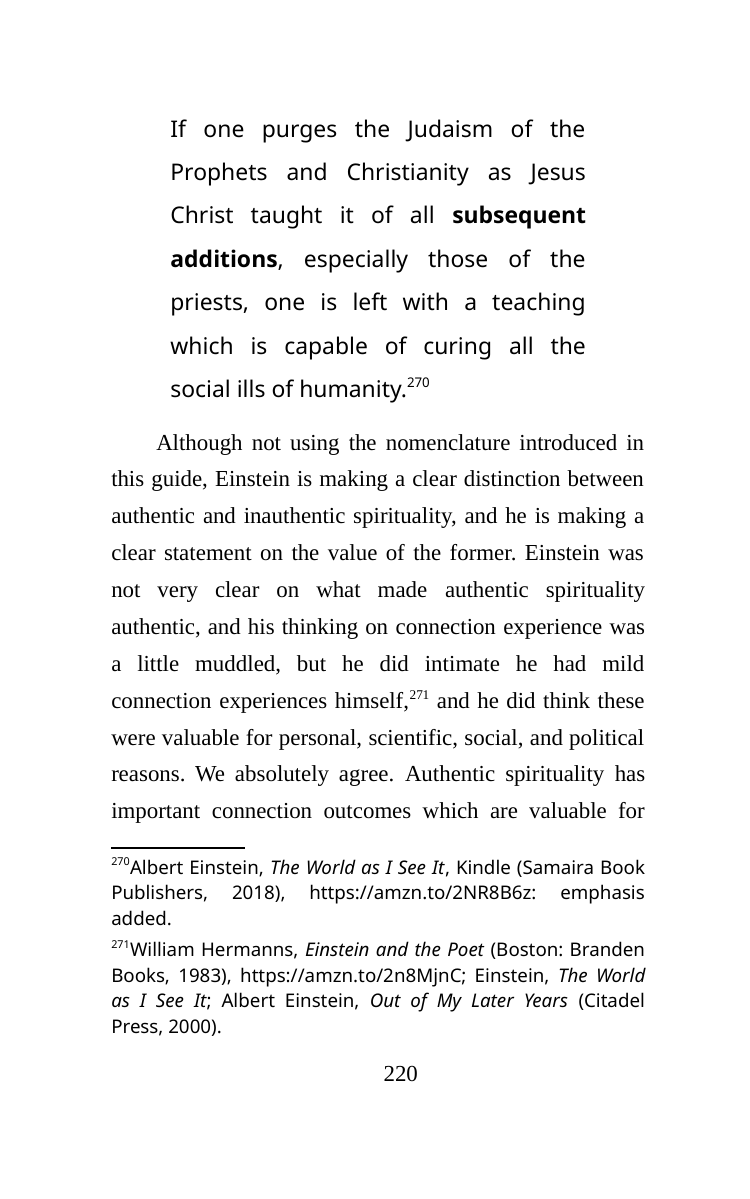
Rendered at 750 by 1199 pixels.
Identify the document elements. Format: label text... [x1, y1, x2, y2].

text William Hermanns, Einstein and the Poet (Boston: Branden Books, 1983), https://amzn.to/2n8MjnC; Einstein, The World as I See It; Albert Einstein, Out of My Later Years (Citadel Press, 2000). [111, 937, 645, 1039]
text If one purges the Judaism of the Prophets and Christianity as Jesus Christ taught it of all subsequent additions, especially those of the priests, one is left with a teaching which is capable of curing all the social ills of humanity. [170, 112, 586, 404]
text Although not using the nomenclature introduced in this guide, Einstein is making a clear distinction between authentic and inauthentic spirituality, and he is making a clear statement on the value of the former. Einstein was not very clear on what made authentic spirituality authentic, and his thinking on connection experience was a little muddled, but he did intimate he had mild connection experiences himself, and he did think these were valuable for personal, scientific, social, and political reasons. We absolutely agree. Authentic spirituality has important connection outcomes which are valuable for [111, 428, 645, 824]
text Albert Einstein, The World as I See It, Kindle (Samaira Book Publishers, 2018), https://amzn.to/2NR8B6z: emphasis added. [111, 854, 645, 931]
